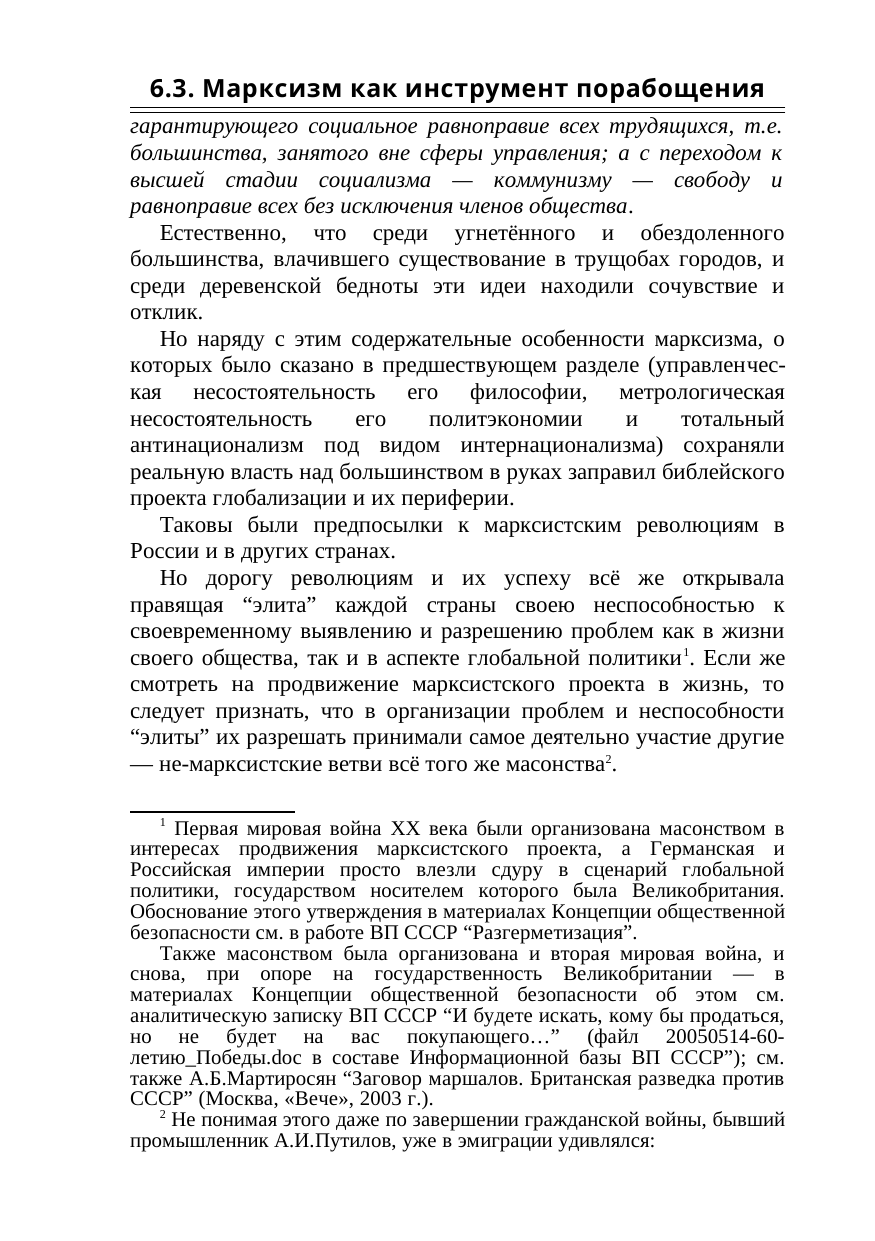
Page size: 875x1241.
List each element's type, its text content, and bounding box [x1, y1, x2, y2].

text Но дорогу революциям и их успеху всё же открывала правящая “элита” каждой страны своею неспособностью к своевременному выявлению и разрешению проблем как в жизни своего общества, так и в аспекте глобальной политики. Если же смотреть на продвижение марксистского проекта в жизнь, то следует признать, что в организации проблем и неспособности “элиты” их разрешать принимали самое деятельно участие другие — не-марк­сис­т­ские ветви всё того же масонства. [130, 564, 785, 776]
text Не понимая этого даже по завершении гражданской войны, бывший промышленник А.И.Путилов, уже в эмиграции удивлялся: [130, 1110, 785, 1152]
text Естественно, что среди угнетённого и обездоленного большинства, влачившего существование в трущобах городов, и среди деревенской бедноты эти идеи находили сочувствие и отклик. [130, 218, 785, 325]
text Таковы были предпосылки к марксистским революциям в России и в других странах. [130, 511, 785, 564]
text Первая мировая война ХХ века были организована масонством в интересах продвижения марксистского проекта, а Германская и Российская империи просто влезли сдуру в сценарий глобальной политики, государством носителем которого была Великобритания. Обоснование этого утверждения в материалах Концепции общественной безопасности см. в работе ВП СССР “Разгерметизация”. [130, 818, 785, 943]
text Но наряду с этим содержательные особенности марксизма, о которых было сказано в предшествующем разделе (управлен­чес­кая несостоятельность его философии, метрологическая несостоятельность его политэкономии и тотальный антинационализм под видом интернационализма) сохраняли реальную власть над большинством в руках заправил библейского проекта глобализации и их периферии. [130, 325, 785, 511]
text гарантирующего социальное равноправие всех трудящихся, т.е. большинства, занятого вне сферы управления; а с переходом к высшей стадии социализма — коммунизму — свободу и равноправие всех без исключения членов общества. [130, 113, 785, 218]
text Также масонством была организована и вторая мировая война, и снова, при опоре на государственность Великобритании — в материалах Концепции общественной безопасности об этом см. аналитическую записку ВП СССР “И будете искать, кому бы продаться, но не будет на вас покупающего…” (файл 20050514-60-летию_Победы.doc в составе Информационной базы ВП СССР”); см. также А.Б.Мартиросян “Заговор маршалов. Британская разведка против СССР” (Москва, «Вече», 2003 г.). [130, 943, 785, 1110]
